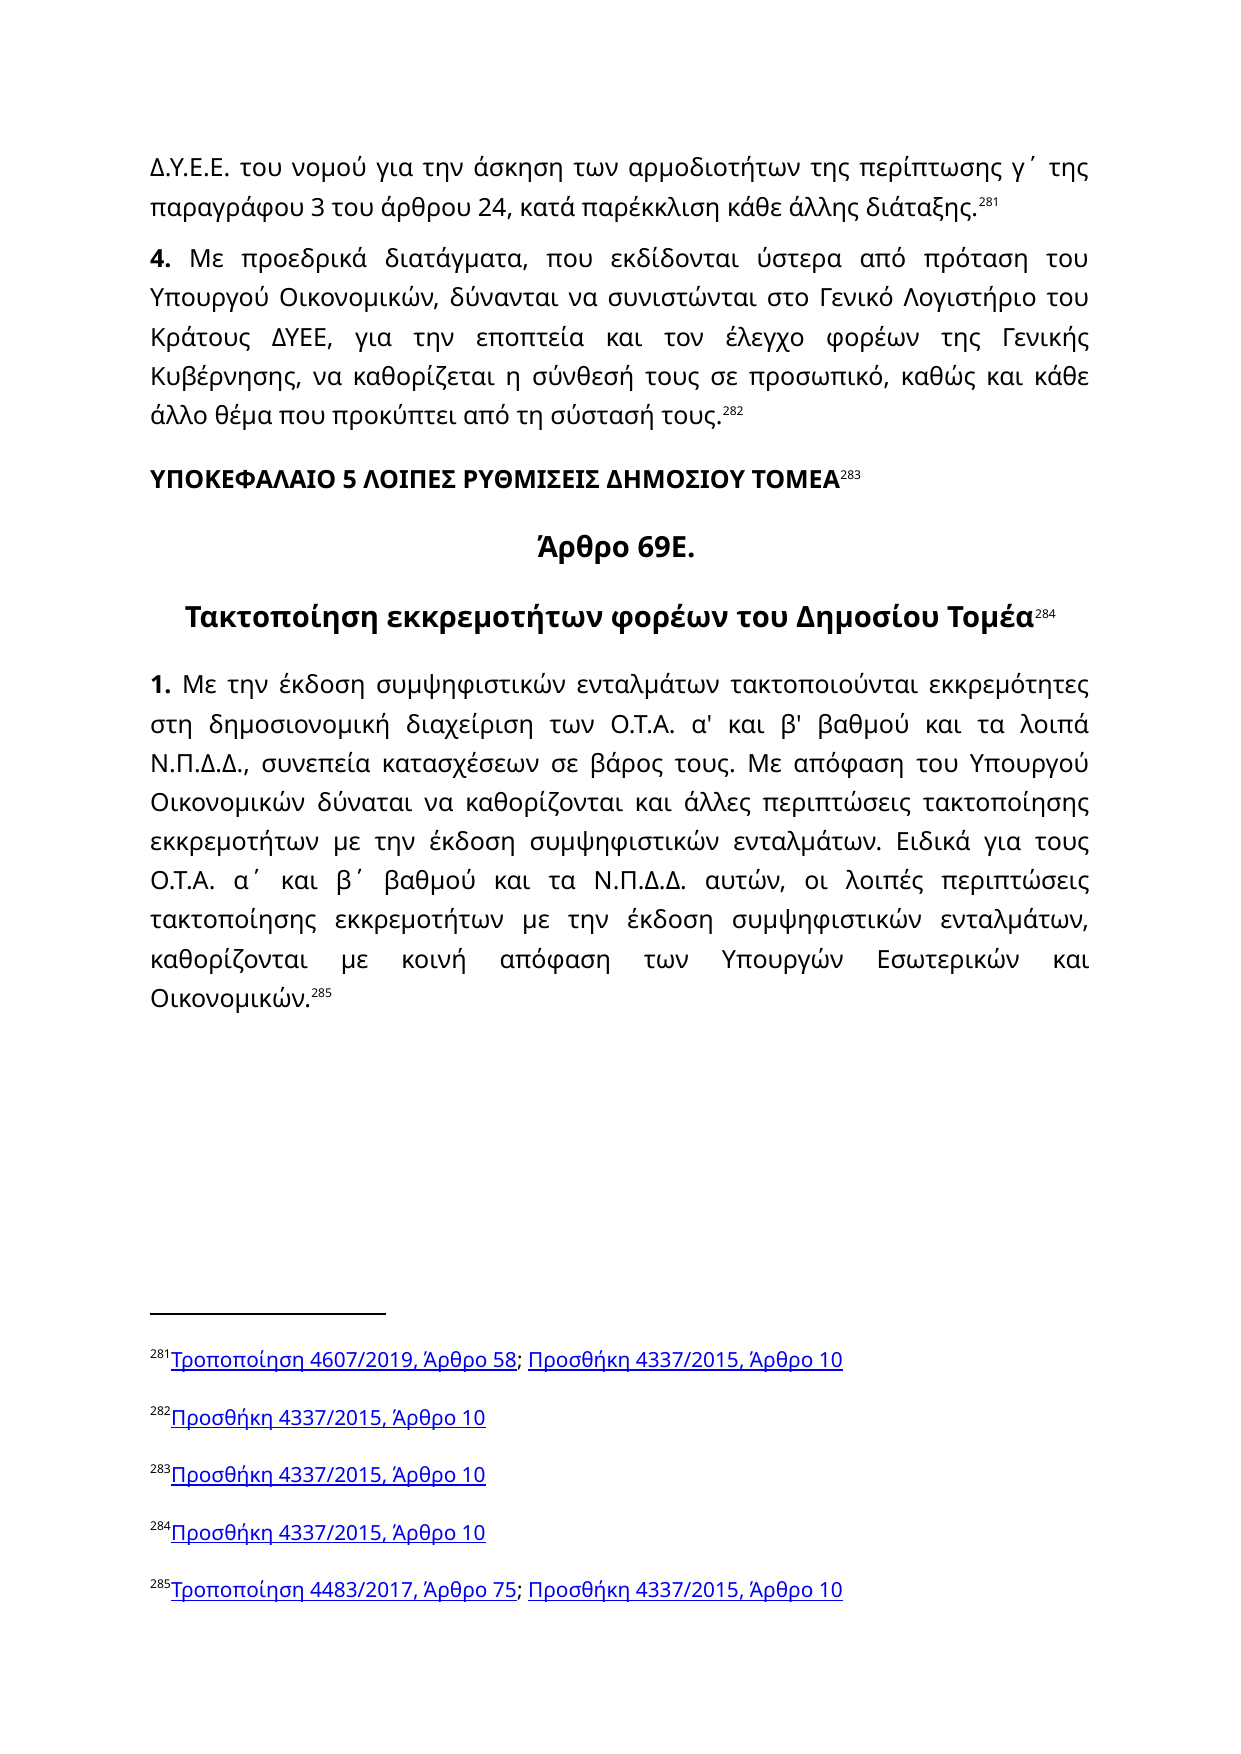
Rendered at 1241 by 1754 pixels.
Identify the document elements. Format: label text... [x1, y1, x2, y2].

text Τροποποίηση 4607/2019, Άρθρο 58; Προσθήκη 4337/2015, Άρθρο 10 [150, 1345, 1090, 1373]
text Προσθήκη 4337/2015, Άρθρο 10 [150, 1460, 1090, 1489]
text Τροποποίηση 4483/2017, Άρθρο 75; Προσθήκη 4337/2015, Άρθρο 10 [150, 1576, 1090, 1604]
text 1. Με την έκδοση συμψηφιστικών ενταλμάτων τακτοποιούνται εκκρεμότητες στη δημοσιονομική διαχείριση των Ο.Τ.Α. α' και β' βαθμού και τα λοιπά Ν.Π.Δ.Δ., συνεπεία κατασχέσεων σε βάρος τους. Με απόφαση του Υπουργού Οικονομικών δύναται να καθορίζονται και άλλες περιπτώσεις τακτοποίησης εκκρεμοτήτων με την έκδοση συμψηφιστικών ενταλμάτων. Ειδικά για τους Ο.Τ.Α. α΄ και β΄ βαθμού και τα Ν.Π.Δ.Δ. αυτών, οι λοιπές περιπτώσεις τακτοποίησης εκκρεμοτήτων με την έκδοση συμψηφιστικών ενταλμάτων, καθορίζονται με κοινή απόφαση των Υπουργών Εσωτερικών και Οικονομικών. [150, 667, 1090, 1014]
text Προσθήκη 4337/2015, Άρθρο 10 [150, 1403, 1090, 1431]
text ΥΠΟΚΕΦΑΛΑΙΟ 5 ΛΟΙΠΕΣ ΡΥΘΜΙΣΕΙΣ ΔΗΜΟΣΙΟΥ ΤΟΜΕΑ [150, 462, 1090, 496]
text Δ.Υ.Ε.Ε. του νομού για την άσκηση των αρμοδιοτήτων της περίπτωσης γ΄ της παραγράφου 3 του άρθρου 24, κατά παρέκκλιση κάθε άλλης διάταξης. [150, 150, 1090, 223]
subtitle Άρθρο 69Ε. [150, 526, 1090, 566]
subtitle Τακτοποίηση εκκρεμοτήτων φορέων του Δημοσίου Τομέα [150, 596, 1090, 636]
text 4. Με προεδρικά διατάγματα, που εκδίδονται ύστερα από πρόταση του Υπουργού Οικονομικών, δύνανται να συνιστώνται στο Γενικό Λογιστήριο του Κράτους ΔΥΕΕ, για την εποπτεία και τον έλεγχο φορέων της Γενικής Κυβέρνησης, να καθορίζεται η σύνθεσή τους σε προσωπικό, καθώς και κάθε άλλο θέμα που προκύπτει από τη σύστασή τους. [150, 241, 1090, 432]
text Προσθήκη 4337/2015, Άρθρο 10 [150, 1518, 1090, 1546]
